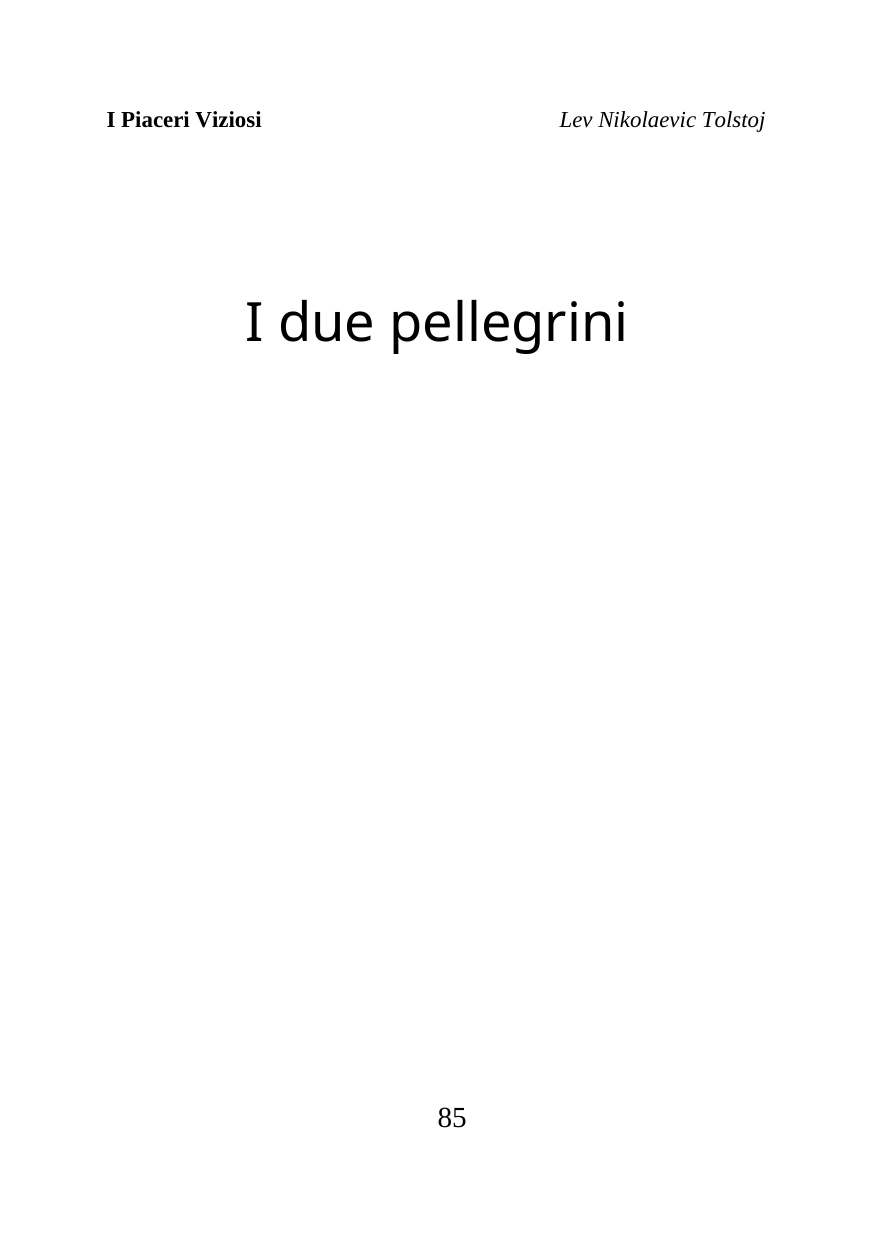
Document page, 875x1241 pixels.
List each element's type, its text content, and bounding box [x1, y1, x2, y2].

subtitle I due pellegrini [106, 284, 768, 358]
